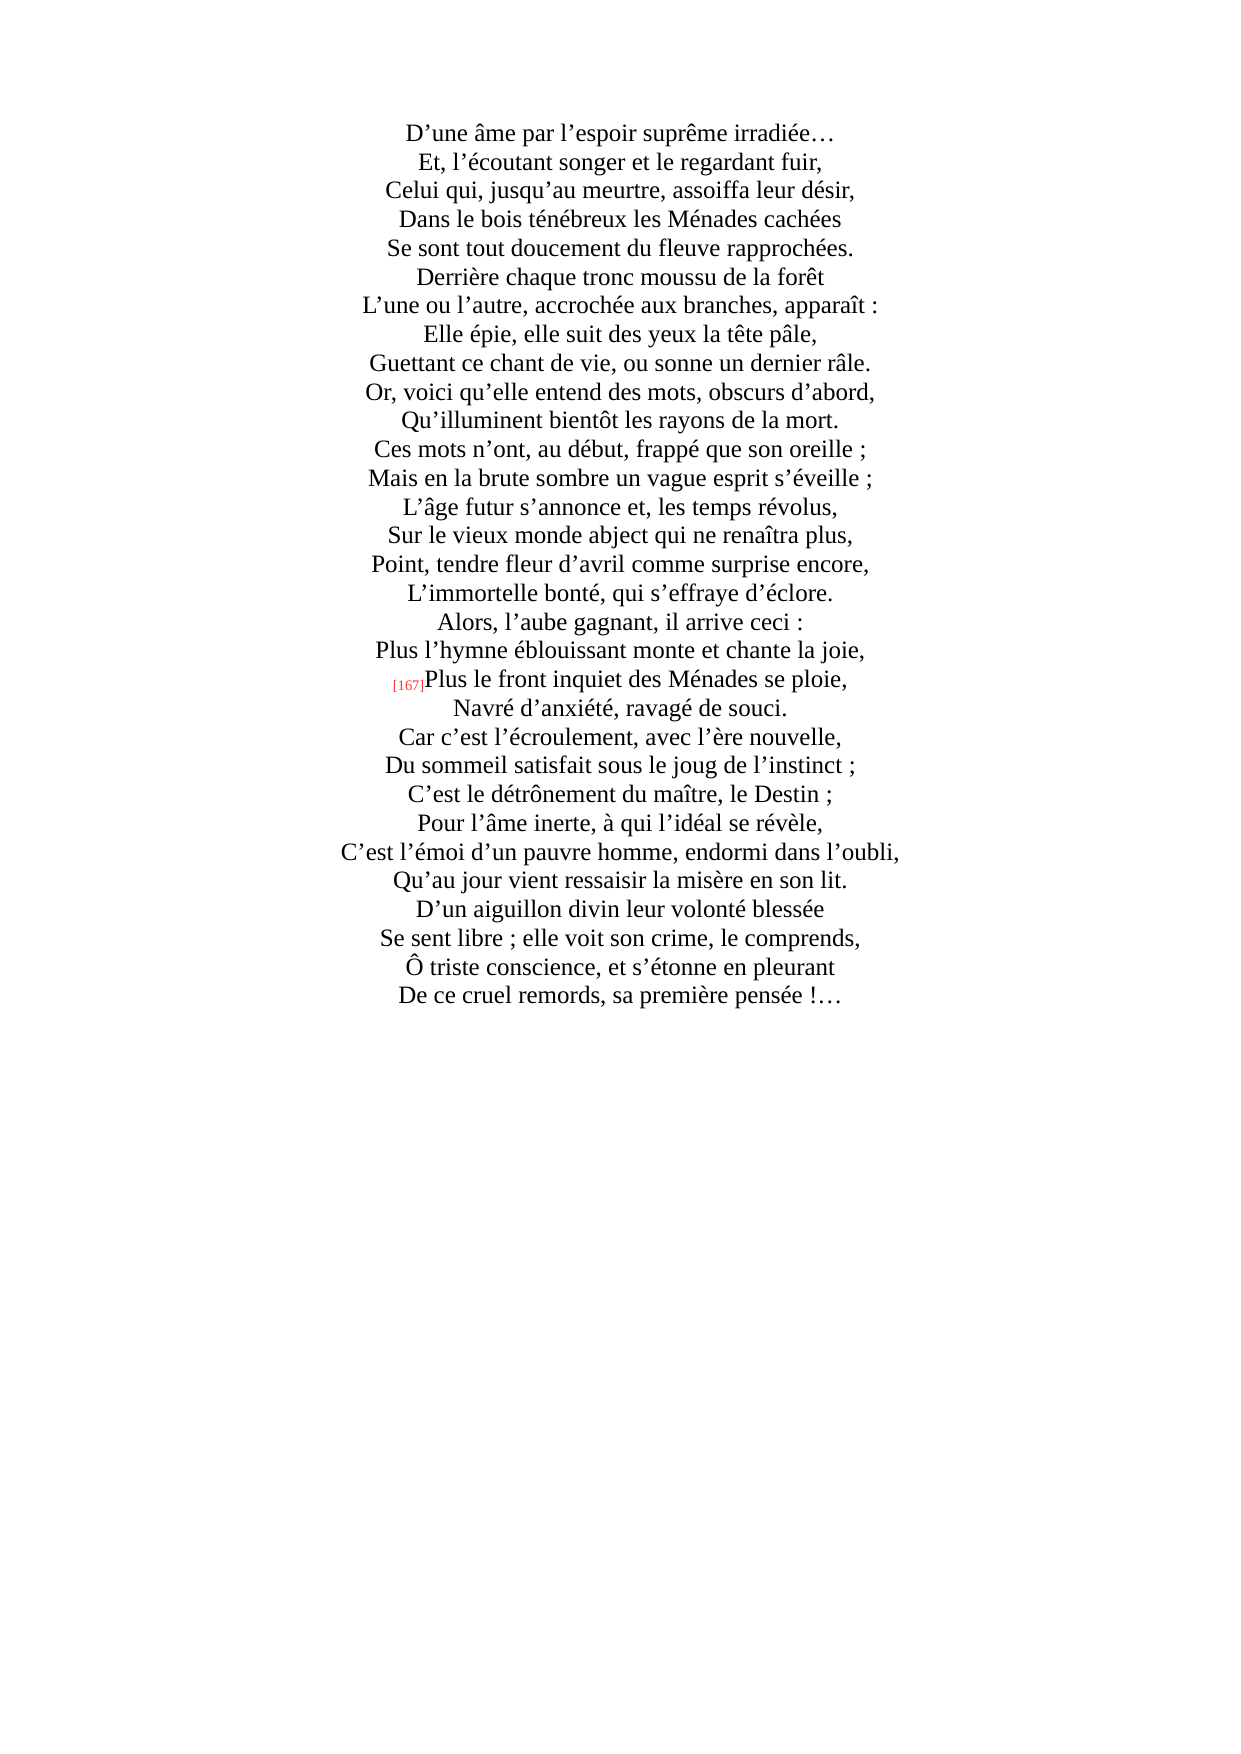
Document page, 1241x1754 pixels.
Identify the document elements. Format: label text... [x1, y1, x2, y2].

text Du sommeil satisfait sous le joug de l’instinct ; [118, 751, 1122, 779]
text Elle épie, elle suit des yeux la tête pâle, [118, 319, 1122, 348]
text C’est l’émoi d’un pauvre homme, endormi dans l’oubli, [118, 837, 1122, 866]
text Qu’au jour vient ressaisir la misère en son lit. [118, 866, 1122, 894]
text Pour l’âme inerte, à qui l’idéal se révèle, [118, 808, 1122, 837]
text Navré d’anxiété, ravagé de souci. [118, 693, 1122, 722]
text L’immortelle bonté, qui s’effraye d’éclore. [118, 578, 1122, 607]
text D’une âme par l’espoir suprême irradiée… [118, 118, 1122, 147]
text D’un aiguillon divin leur volonté blessée [118, 894, 1122, 923]
text De ce cruel remords, sa première pensée !… [118, 981, 1122, 1009]
text Mais en la brute sombre un vague esprit s’éveille ; [118, 463, 1122, 492]
text Guettant ce chant de vie, ou sonne un dernier râle. [118, 348, 1122, 377]
text Plus l’hymne éblouissant monte et chante la joie, [118, 636, 1122, 664]
text Derrière chaque tronc moussu de la forêt [118, 262, 1122, 291]
text Ô triste conscience, et s’étonne en pleurant [118, 952, 1122, 981]
text Ces mots n’ont, au début, frappé que son oreille ; [118, 434, 1122, 463]
text Qu’illuminent bientôt les rayons de la mort. [118, 406, 1122, 434]
text Or, voici qu’elle entend des mots, obscurs d’abord, [118, 377, 1122, 406]
text [167]Plus le front inquiet des Ménades se ploie, [118, 664, 1122, 693]
text L’une ou l’autre, accrochée aux branches, apparaît : [118, 291, 1122, 319]
text Se sont tout doucement du fleuve rapprochées. [118, 233, 1122, 262]
text Sur le vieux monde abject qui ne renaîtra plus, [118, 521, 1122, 549]
text Alors, l’aube gagnant, il arrive ceci : [118, 607, 1122, 636]
text Point, tendre fleur d’avril comme surprise encore, [118, 549, 1122, 578]
text C’est le détrônement du maître, le Destin ; [118, 779, 1122, 808]
text Dans le bois ténébreux les Ménades cachées [118, 204, 1122, 233]
text Car c’est l’écroulement, avec l’ère nouvelle, [118, 722, 1122, 751]
text L’âge futur s’annonce et, les temps révolus, [118, 492, 1122, 521]
text Et, l’écoutant songer et le regardant fuir, [118, 147, 1122, 176]
text Se sent libre ; elle voit son crime, le comprends, [118, 923, 1122, 952]
text Celui qui, jusqu’au meurtre, assoiffa leur désir, [118, 176, 1122, 204]
